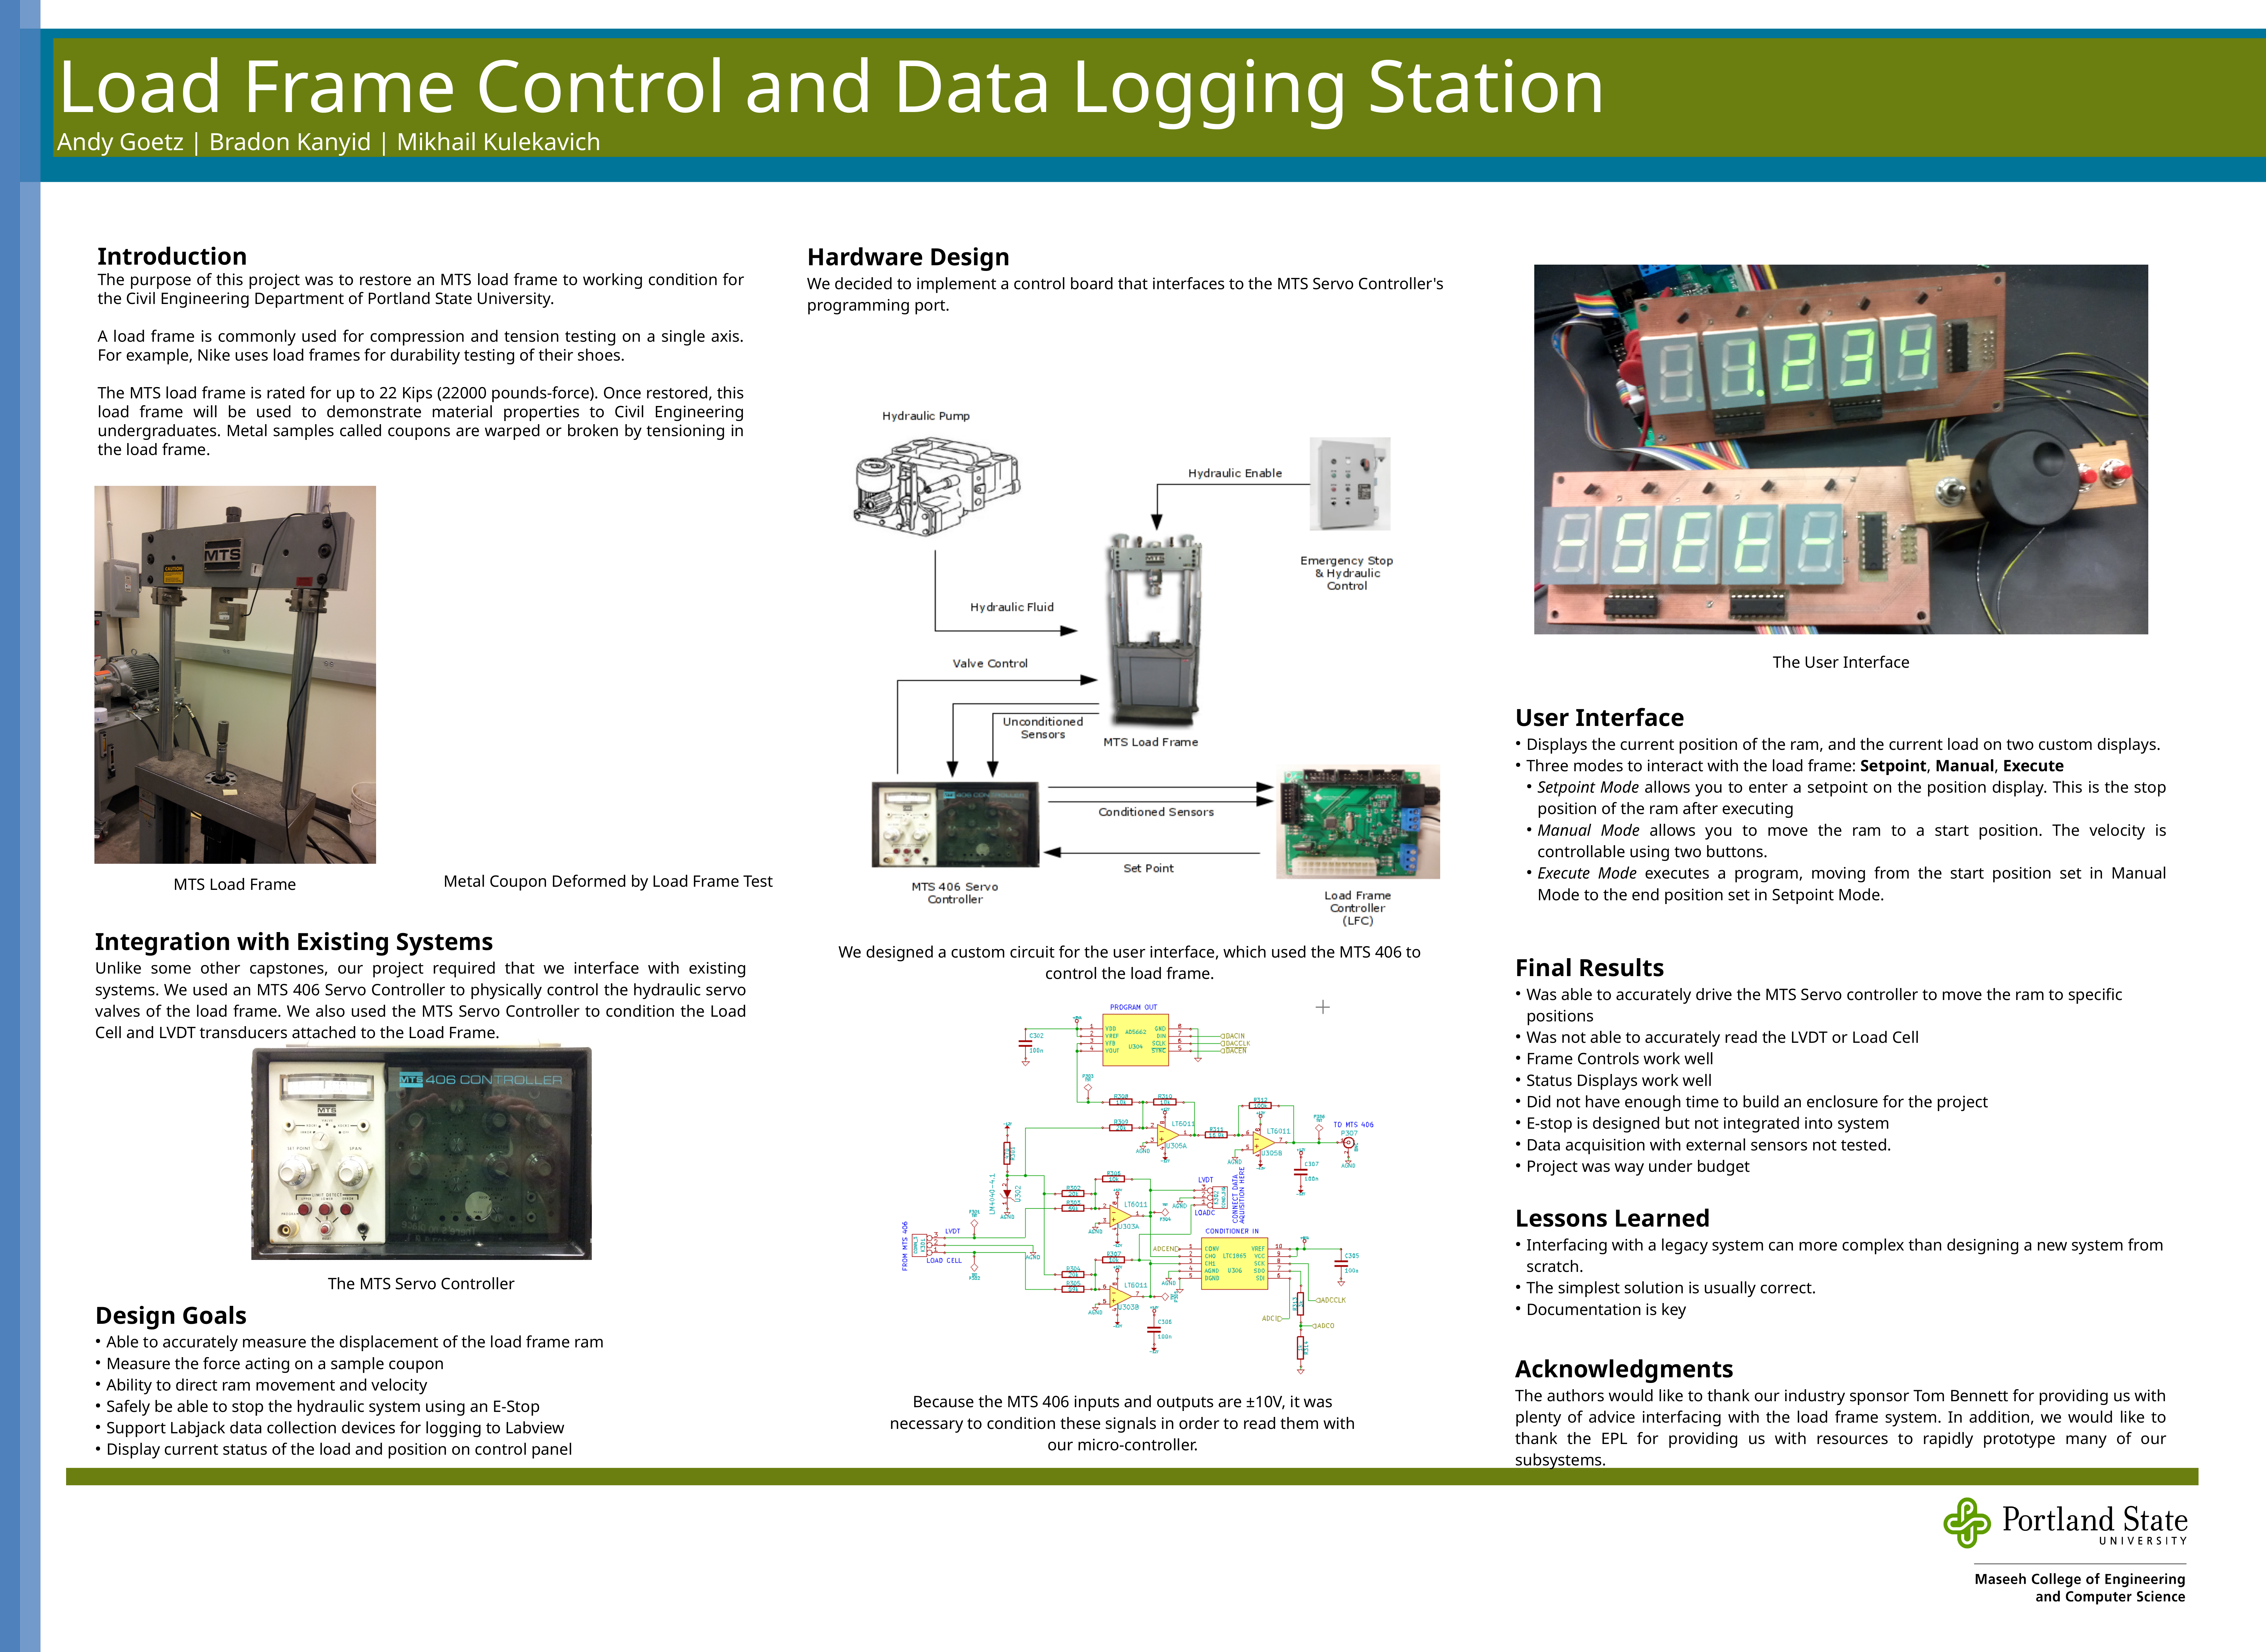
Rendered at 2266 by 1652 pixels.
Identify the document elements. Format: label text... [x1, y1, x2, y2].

text_box Hardware Design We decided to implement a control board that interfaces to the MTS Servo Controller's programming port. [803, 238, 1464, 362]
picture [1534, 265, 2148, 634]
picture [826, 406, 1440, 932]
text_box Final Results Was able to accurately drive the MTS Servo controller to move the ram to specific positions Was not able to accurately read the LVDT or Load Cell Frame Controls work well Status Displays work well Did not have enough time to build an enclosure for the project E-stop is designed but not integrated into system Data acquisition with external sensors not tested. Project was way under budget [1511, 949, 2172, 1146]
text_box [0, 0, 2266, 1652]
text_box Acknowledgments The authors would like to thank our industry sponsor Tom Bennett for providing us with plenty of advice interfacing with the load frame system. In addition, we would like to thank the EPL for providing us with resources to rapidly prototype many of our subsystems. [1511, 1350, 2172, 1483]
text_box We designed a custom circuit for the user interface, which used the MTS 406 to control the load frame. [826, 938, 1434, 980]
text_box Integration with Existing Systems Unlike some other capstones, our project required that we interface with existing systems. We used an MTS 406 Servo Controller to physically control the hydraulic servo valves of the load frame. We also used the MTS Servo Controller to condition the Load Cell and LVDT transducers attached to the Load Frame. [91, 922, 752, 1041]
text_box Metal Coupon Deformed by Load Frame Test [439, 868, 798, 891]
picture [1936, 1487, 2196, 1615]
text_box Because the MTS 406 inputs and outputs are ±10V, it was necessary to condition these signals in order to read them with our micro-controller. [885, 1388, 1381, 1460]
text_box User Interface Displays the current position of the ram, and the current load on two custom displays. Three modes to interact with the load frame: Setpoint, Manual, Execute Setpoint Mode allows you to enter a setpoint on the position display. This is the stop position of the ram after executing Manual Mode allows you to move the ram to a start position. The velocity is controllable using two buttons. Execute Mode executes a program, moving from the start position set in Manual Mode to the end position set in Setpoint Mode. [1511, 698, 2172, 896]
picture [885, 986, 1381, 1383]
text_box Design Goals Able to accurately measure the displacement of the load frame ram Measure the force acting on a sample coupon Ability to direct ram movement and velocity Safely be able to stop the hydraulic system using an E-Stop Support Labjack data collection devices for logging to Labview Display current status of the load and position on control panel [91, 1296, 752, 1438]
text_box The MTS Servo Controller [251, 1270, 592, 1293]
text_box [66, 1468, 2199, 1486]
text_box Load Frame Control and Data Logging Station Andy Goetz | Bradon Kanyid | Mikhail Kulekavich [53, 38, 2266, 157]
picture [94, 486, 376, 864]
picture [251, 1041, 592, 1260]
text_box The User Interface [1535, 649, 2148, 695]
text_box Introduction The purpose of this project was to restore an MTS load frame to working condition for the Civil Engineering Department of Portland State University. A load frame is commonly used for compression and tension testing on a single axis. For example, Nike uses load frames for durability testing of their shoes. The MTS load frame is rated for up to 22 Kips (22000 pounds-force). Once restored, this load frame will be used to demonstrate material properties to Civil Engineering undergraduates. Metal samples called coupons are warped or broken by tensioning in the load frame. [91, 238, 752, 500]
text_box Lessons Learned Interfacing with a legacy system can more complex than designing a new system from scratch. The simplest solution is usually correct. Documentation is key [1511, 1199, 2172, 1323]
text_box MTS Load Frame [94, 871, 376, 894]
